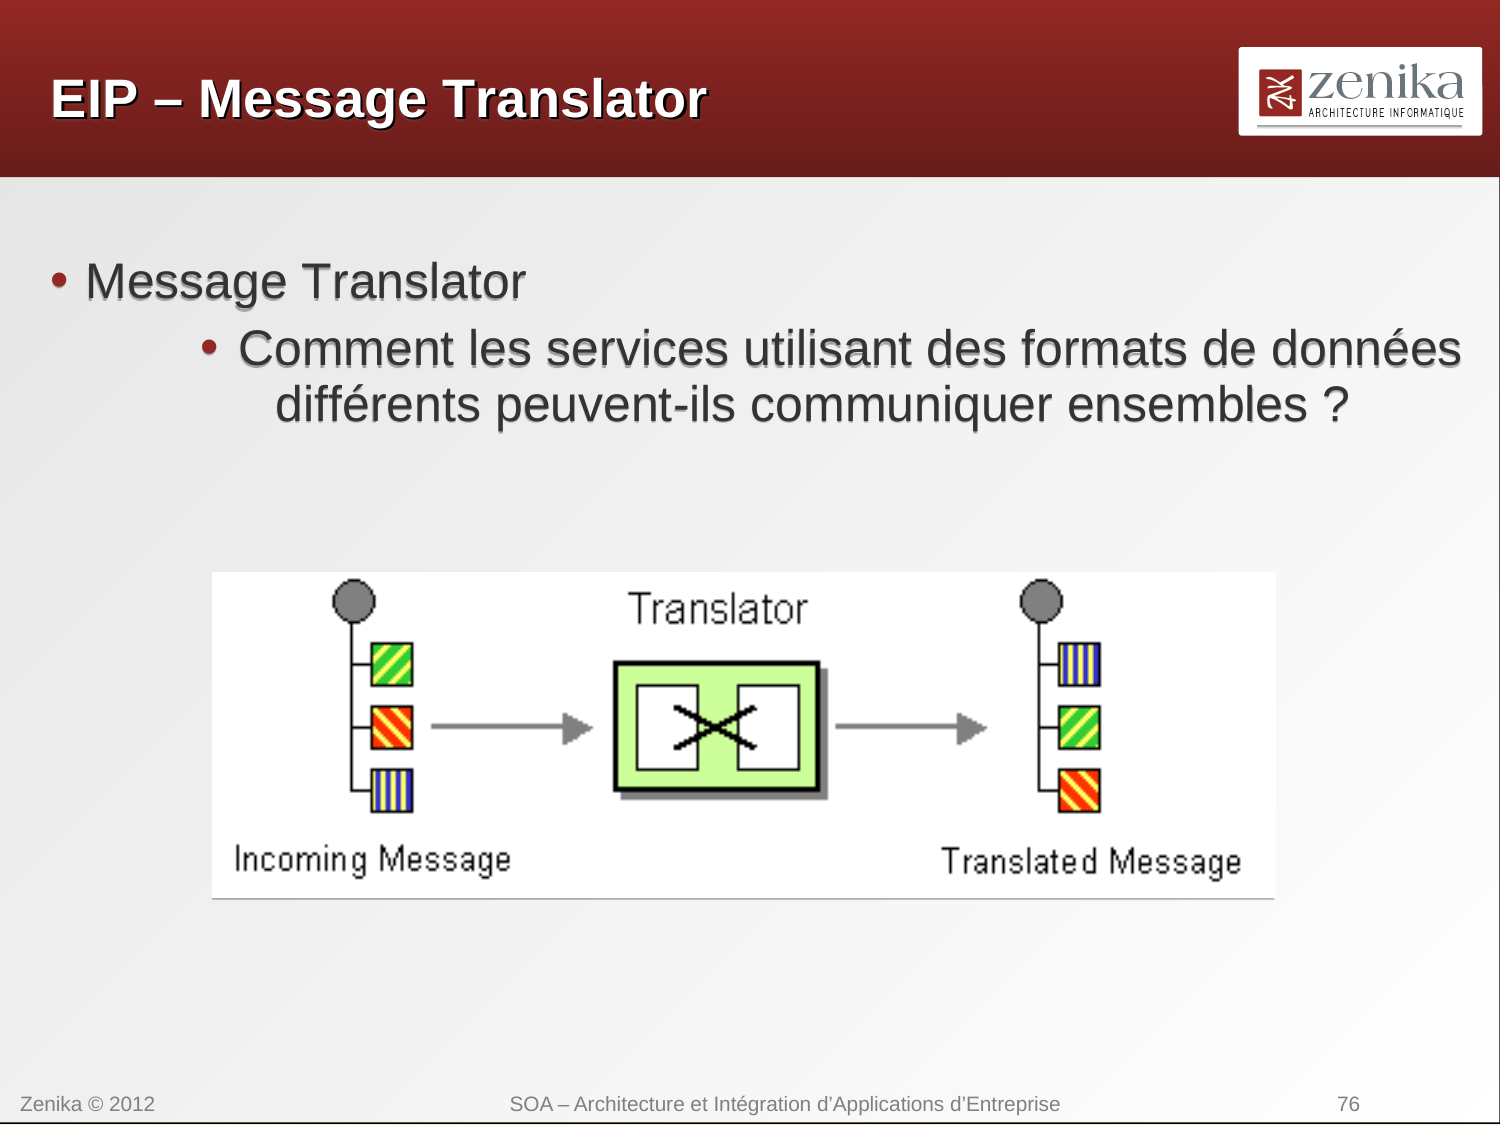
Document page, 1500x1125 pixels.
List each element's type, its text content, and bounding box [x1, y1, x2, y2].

picture [212, 572, 1276, 898]
subtitle Message Translator Comment les services utilisant des formats de données différents peuvent-ils communiquer ensembles ? [50, 249, 1477, 1064]
title EIP – Message Translator [50, 22, 1206, 172]
